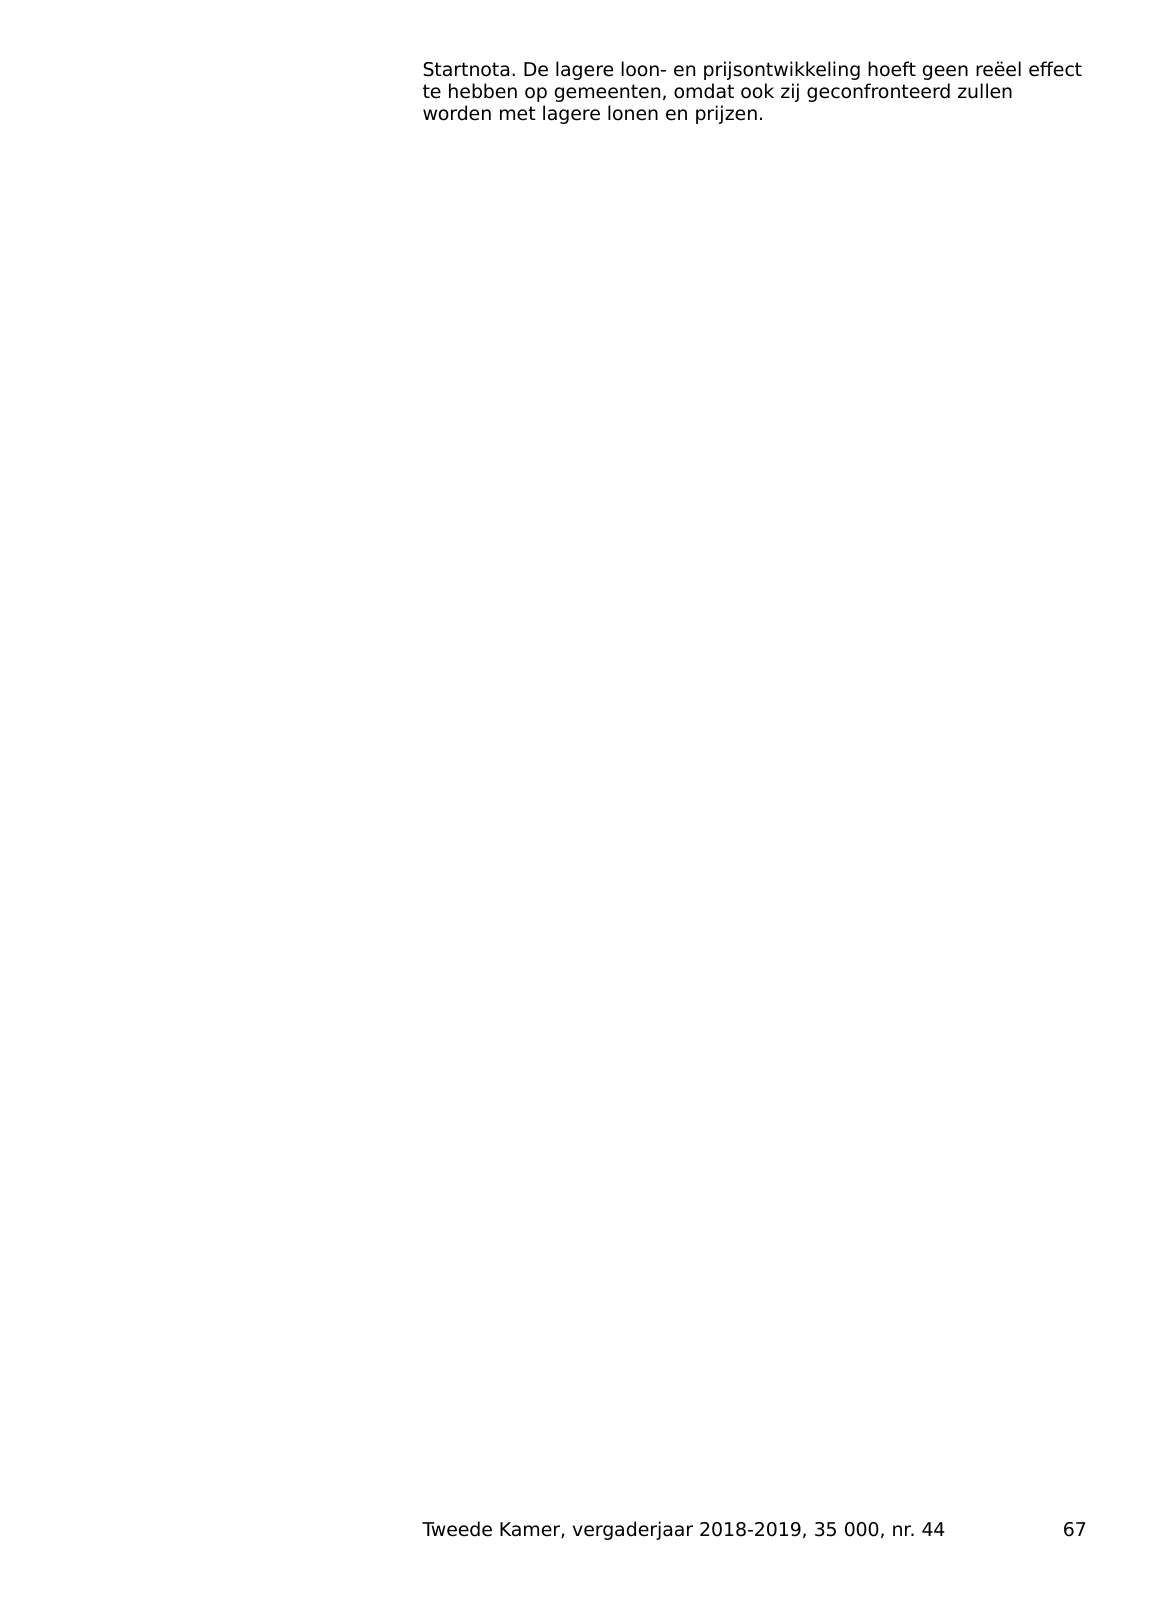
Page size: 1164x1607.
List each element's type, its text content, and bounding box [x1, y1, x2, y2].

text Startnota. De lagere loon- en prijsontwikkeling hoeft geen reëel effect te hebben op gemeenten, omdat ook zij geconfronteerd zullen worden met lagere lonen en prijzen. [422, 59, 1087, 125]
